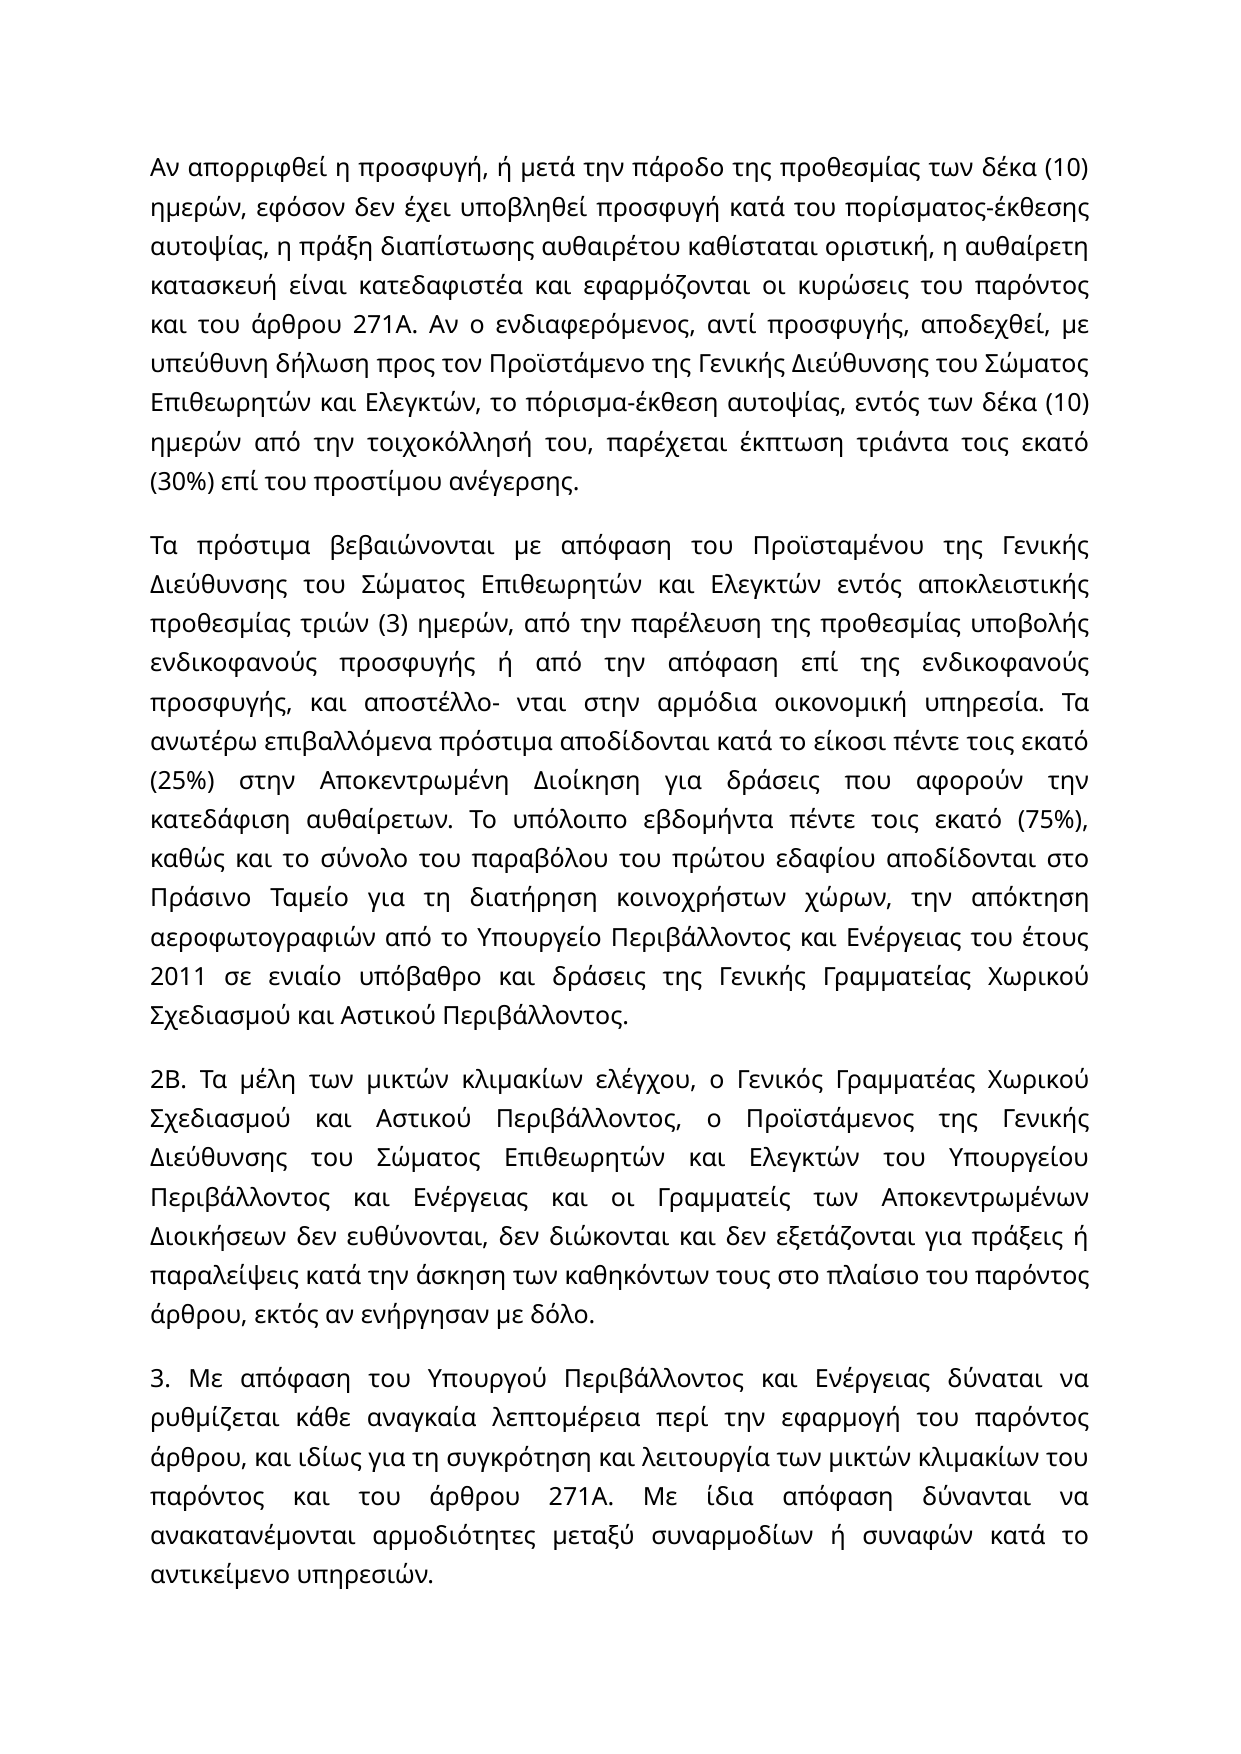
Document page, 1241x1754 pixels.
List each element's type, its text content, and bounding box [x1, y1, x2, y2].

text Αν απορριφθεί η προσφυγή, ή μετά την πάροδο της προθεσμίας των δέκα (10) ημερών, εφόσον δεν έχει υποβληθεί προσφυγή κατά του πορίσματος-έκθεσης αυτοψίας, η πράξη διαπίστωσης αυθαιρέτου καθίσταται οριστική, η αυθαίρετη κατασκευή είναι κατεδαφιστέα και εφαρμόζονται οι κυρώσεις του παρόντος και του άρθρου 271Α. Αν ο ενδιαφερόμενος, αντί προσφυγής, αποδεχθεί, με υπεύθυνη δήλωση προς τον Προϊστάμενο της Γενικής Διεύθυνσης του Σώματος Επιθεωρητών και Ελεγκτών, το πόρισμα-έκθεση αυτοψίας, εντός των δέκα (10) ημερών από την τοιχοκόλλησή του, παρέχεται έκπτωση τριάντα τοις εκατό (30%) επί του προστίμου ανέγερσης. [150, 150, 1090, 497]
text 2Β. Τα μέλη των μικτών κλιμακίων ελέγχου, ο Γενικός Γραμματέας Χωρικού Σχεδιασμού και Αστικού Περιβάλλοντος, ο Προϊστάμενος της Γενικής Διεύθυνσης του Σώματος Επιθεωρητών και Ελεγκτών του Υπουργείου Περιβάλλοντος και Ενέργειας και οι Γραμματείς των Αποκεντρωμένων Διοικήσεων δεν ευθύνονται, δεν διώκονται και δεν εξετάζονται για πράξεις ή παραλείψεις κατά την άσκηση των καθηκόντων τους στο πλαίσιο του παρόντος άρθρου, εκτός αν ενήργησαν με δόλο. [150, 1062, 1090, 1331]
text Τα πρόστιμα βεβαιώνονται με απόφαση του Προϊσταμένου της Γενικής Διεύθυνσης του Σώματος Επιθεωρητών και Ελεγκτών εντός αποκλειστικής προθεσμίας τριών (3) ημερών, από την παρέλευση της προθεσμίας υποβολής ενδικοφανούς προσφυγής ή από την απόφαση επί της ενδικοφανούς προσφυγής, και αποστέλλο- νται στην αρμόδια οικονομική υπηρεσία. Τα ανωτέρω επιβαλλόμενα πρόστιμα αποδίδονται κατά το είκοσι πέντε τοις εκατό (25%) στην Αποκεντρωμένη Διοίκηση για δράσεις που αφορούν την κατεδάφιση αυθαίρετων. Το υπόλοιπο εβδομήντα πέντε τοις εκατό (75%), καθώς και το σύνολο του παραβόλου του πρώτου εδαφίου αποδίδονται στο Πράσινο Ταμείο για τη διατήρηση κοινοχρήστων χώρων, την απόκτηση αεροφωτογραφιών από το Υπουργείο Περιβάλλοντος και Ενέργειας του έτους 2011 σε ενιαίο υπόβαθρο και δράσεις της Γενικής Γραμματείας Χωρικού Σχεδιασμού και Αστικού Περιβάλλοντος. [150, 527, 1090, 1032]
text 3. Με απόφαση του Υπουργού Περιβάλλοντος και Ενέργειας δύναται να ρυθμίζεται κάθε αναγκαία λεπτομέρεια περί την εφαρμογή του παρόντος άρθρου, και ιδίως για τη συγκρότηση και λειτουργία των μικτών κλιμακίων του παρόντος και του άρθρου 271Α. Με ίδια απόφαση δύνανται να ανακατανέμονται αρμοδιότητες μεταξύ συναρμοδίων ή συναφών κατά το αντικείμενο υπηρεσιών. [150, 1361, 1090, 1591]
